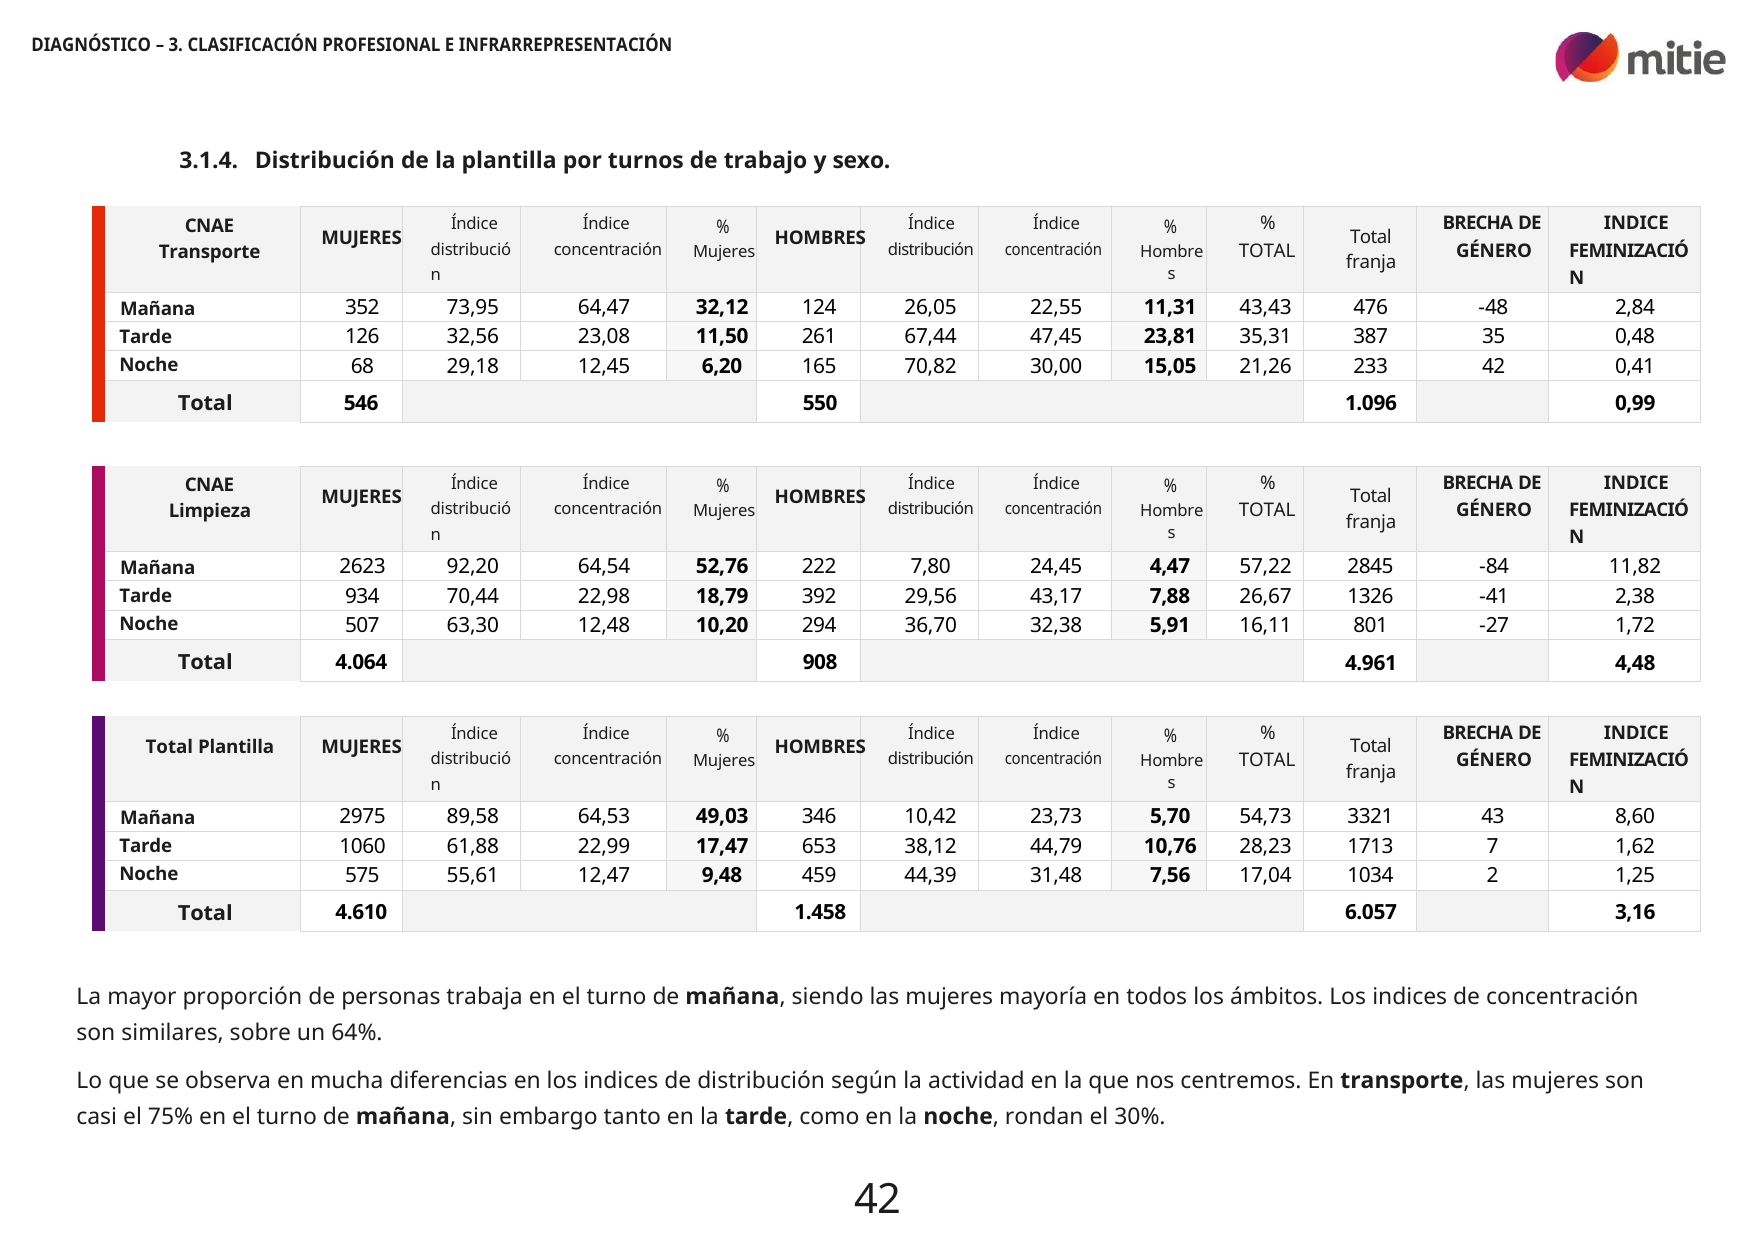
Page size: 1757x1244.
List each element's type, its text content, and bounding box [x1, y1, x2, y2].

table_cell 908 [757, 640, 860, 681]
table_cell 165 [757, 351, 860, 380]
table_cell 26,05 [861, 293, 978, 321]
table_cell 124 [757, 293, 860, 321]
table_cell 35 [1417, 322, 1548, 350]
table_header BRECHA DE GÉNERO [1417, 207, 1548, 292]
table_cell 21,26 [1207, 351, 1303, 380]
table_cell 92,20 [403, 552, 520, 580]
table_cell [861, 891, 1303, 931]
table_cell 23,73 [979, 802, 1111, 831]
table_cell 7 [1417, 832, 1548, 860]
list Distribución de la plantilla por turnos de trabajo y sexo. [179, 144, 1727, 175]
table_header Índice concentración [521, 467, 666, 551]
table_header MUJERES [301, 207, 402, 292]
table_header % Mujeres [667, 467, 756, 551]
table_cell [1417, 640, 1548, 681]
table_header Índice distribución [403, 467, 520, 551]
table_cell 28,23 [1207, 832, 1303, 860]
table_header BRECHA DE GÉNERO [1417, 717, 1548, 801]
table_cell 32,38 [979, 611, 1111, 639]
table_header Índice concentración [979, 467, 1111, 551]
table_header CNAE Transporte [105, 206, 300, 292]
table_cell 1.458 [757, 891, 860, 931]
table_cell 61,88 [403, 832, 520, 860]
table_cell 7,80 [861, 552, 978, 580]
table_cell 934 [301, 581, 402, 610]
table_cell 89,58 [403, 802, 520, 831]
table_cell 550 [757, 381, 860, 422]
table_cell Noche [105, 351, 300, 380]
table_cell 1034 [1304, 861, 1416, 890]
table_cell 54,73 [1207, 802, 1303, 831]
table_cell 1.096 [1304, 381, 1416, 422]
table_cell 5,70 [1112, 802, 1206, 831]
table_cell Noche [105, 611, 300, 639]
table_cell 31,48 [979, 861, 1111, 890]
table_header Índice concentración [979, 717, 1111, 801]
table_cell Total [105, 640, 300, 681]
table_cell 1713 [1304, 832, 1416, 860]
table_header % Hombres [1112, 207, 1206, 292]
table_cell -41 [1417, 581, 1548, 610]
table_cell 47,45 [979, 322, 1111, 350]
table_cell 68 [301, 351, 402, 380]
table_cell 2,84 [1549, 293, 1700, 321]
table_cell 1060 [301, 832, 402, 860]
table_header Índice concentración [979, 207, 1111, 292]
table_cell 38,12 [861, 832, 978, 860]
table_cell [861, 381, 1303, 422]
table_cell 16,11 [1207, 611, 1303, 639]
table_header INDICE FEMINIZACIÓN [1549, 207, 1700, 292]
table_cell 3,16 [1549, 891, 1700, 931]
table_cell [1417, 381, 1548, 422]
table_header MUJERES [301, 717, 402, 801]
table_cell 1,25 [1549, 861, 1700, 890]
table_cell 18,79 [667, 581, 756, 610]
table_cell 476 [1304, 293, 1416, 321]
table_cell 546 [301, 381, 402, 422]
table_cell 6.057 [1304, 891, 1416, 931]
table_cell 44,39 [861, 861, 978, 890]
table_header Índice distribución [403, 207, 520, 292]
table_cell 575 [301, 861, 402, 890]
table_header Índice distribución [861, 207, 978, 292]
table_cell 26,67 [1207, 581, 1303, 610]
table_cell 17,47 [667, 832, 756, 860]
table_header % Mujeres [667, 717, 756, 801]
table_cell 126 [301, 322, 402, 350]
table_header Total franja [1304, 207, 1416, 292]
table_cell [403, 381, 756, 422]
table_cell -27 [1417, 611, 1548, 639]
table_header Total Plantilla [105, 716, 300, 801]
table_cell 1326 [1304, 581, 1416, 610]
table_header MUJERES [301, 467, 402, 551]
table_cell 1,72 [1549, 611, 1700, 639]
table_cell 43,43 [1207, 293, 1303, 321]
table_cell 3321 [1304, 802, 1416, 831]
table_cell 2 [1417, 861, 1548, 890]
table_cell 387 [1304, 322, 1416, 350]
table_cell 7,88 [1112, 581, 1206, 610]
table_cell 2975 [301, 802, 402, 831]
text La mayor proporción de personas trabaja en el turno de mañana, siendo las mujeres mayoría en todos los ámbitos. Los indices de concentración son similares, sobre un 64%. [76, 980, 1670, 1047]
table_cell 11,31 [1112, 293, 1206, 321]
table_cell 35,31 [1207, 322, 1303, 350]
table_cell 2845 [1304, 552, 1416, 580]
table_cell Tarde [105, 832, 300, 860]
table_cell 70,82 [861, 351, 978, 380]
table_cell 64,47 [521, 293, 666, 321]
table_cell 30,00 [979, 351, 1111, 380]
table_cell Tarde [105, 322, 300, 350]
table_header CNAE Limpieza [105, 466, 300, 551]
table_cell [403, 640, 756, 681]
table_cell 233 [1304, 351, 1416, 380]
table_cell 4,48 [1549, 640, 1700, 681]
table_cell 653 [757, 832, 860, 860]
table_cell 29,56 [861, 581, 978, 610]
table_cell 67,44 [861, 322, 978, 350]
table_cell 352 [301, 293, 402, 321]
table_cell 12,45 [521, 351, 666, 380]
table_cell 22,98 [521, 581, 666, 610]
table_cell 7,56 [1112, 861, 1206, 890]
table_cell -48 [1417, 293, 1548, 321]
table_cell 52,76 [667, 552, 756, 580]
table_header HOMBRES [757, 467, 860, 551]
table_cell 12,48 [521, 611, 666, 639]
table_header Índice distribución [861, 467, 978, 551]
table_header INDICE FEMINIZACIÓN [1549, 717, 1700, 801]
table_cell 4,47 [1112, 552, 1206, 580]
table_cell 12,47 [521, 861, 666, 890]
table_cell -84 [1417, 552, 1548, 580]
table_cell 4.961 [1304, 640, 1416, 681]
table_header Total franja [1304, 717, 1416, 801]
table_cell 22,99 [521, 832, 666, 860]
table_header Índice concentración [521, 207, 666, 292]
table_cell Mañana [105, 293, 300, 321]
table_cell 11,82 [1549, 552, 1700, 580]
table_cell 63,30 [403, 611, 520, 639]
table_cell 346 [757, 802, 860, 831]
table_header % TOTAL [1207, 467, 1303, 551]
table_cell 23,08 [521, 322, 666, 350]
table_cell 9,48 [667, 861, 756, 890]
table_cell 11,50 [667, 322, 756, 350]
table_cell 0,48 [1549, 322, 1700, 350]
table_cell 4.064 [301, 640, 402, 681]
table_cell Mañana [105, 552, 300, 580]
table_cell 70,44 [403, 581, 520, 610]
table_cell 44,79 [979, 832, 1111, 860]
table_cell 64,53 [521, 802, 666, 831]
table_header Total franja [1304, 467, 1416, 551]
table_cell 43,17 [979, 581, 1111, 610]
table_cell Tarde [105, 581, 300, 610]
table_cell 4.610 [301, 891, 402, 931]
table_header % Hombres [1112, 717, 1206, 801]
table_cell 29,18 [403, 351, 520, 380]
table_cell 222 [757, 552, 860, 580]
table_cell 1,62 [1549, 832, 1700, 860]
table_cell 57,22 [1207, 552, 1303, 580]
table_cell 261 [757, 322, 860, 350]
text Lo que se observa en mucha diferencias en los indices de distribución según la actividad en la que nos centremos. En transporte, las mujeres son casi el 75% en el turno de mañana, sin embargo tanto en la tarde, como en la noche, rondan el 30%. [76, 1064, 1684, 1131]
table_header % TOTAL [1207, 207, 1303, 292]
table_cell 22,55 [979, 293, 1111, 321]
table_cell 42 [1417, 351, 1548, 380]
table_cell 17,04 [1207, 861, 1303, 890]
table_cell 0,99 [1549, 381, 1700, 422]
table_cell Mañana [105, 802, 300, 831]
table_cell 294 [757, 611, 860, 639]
table_cell 24,45 [979, 552, 1111, 580]
table_cell 459 [757, 861, 860, 890]
table_cell 2,38 [1549, 581, 1700, 610]
table_cell 801 [1304, 611, 1416, 639]
table_cell 32,12 [667, 293, 756, 321]
table_cell 2623 [301, 552, 402, 580]
table_header INDICE FEMINIZACIÓN [1549, 467, 1700, 551]
table_cell [403, 891, 756, 931]
table_cell 73,95 [403, 293, 520, 321]
table_cell Total [105, 891, 300, 931]
table_header % TOTAL [1207, 717, 1303, 801]
table_header Índice distribución [861, 717, 978, 801]
table_cell 43 [1417, 802, 1548, 831]
table_cell 392 [757, 581, 860, 610]
table_header HOMBRES [757, 717, 860, 801]
table_cell 10,42 [861, 802, 978, 831]
table_cell 10,20 [667, 611, 756, 639]
table_cell 55,61 [403, 861, 520, 890]
table_header % Hombres [1112, 467, 1206, 551]
table_header Índice distribución [403, 717, 520, 801]
table_cell Noche [105, 861, 300, 890]
table_header Índice concentración [521, 717, 666, 801]
table_cell 5,91 [1112, 611, 1206, 639]
table_header % Mujeres [667, 207, 756, 292]
table_header HOMBRES [757, 207, 860, 292]
table_cell [861, 640, 1303, 681]
table_cell 32,56 [403, 322, 520, 350]
table_cell 507 [301, 611, 402, 639]
table_cell 36,70 [861, 611, 978, 639]
table_cell 6,20 [667, 351, 756, 380]
table_cell 49,03 [667, 802, 756, 831]
table_cell 8,60 [1549, 802, 1700, 831]
table_cell 23,81 [1112, 322, 1206, 350]
table_cell 0,41 [1549, 351, 1700, 380]
table_header BRECHA DE GÉNERO [1417, 467, 1548, 551]
table_cell 64,54 [521, 552, 666, 580]
table_cell [1417, 891, 1548, 931]
table_cell Total [105, 381, 300, 422]
table_cell 10,76 [1112, 832, 1206, 860]
table_cell 15,05 [1112, 351, 1206, 380]
